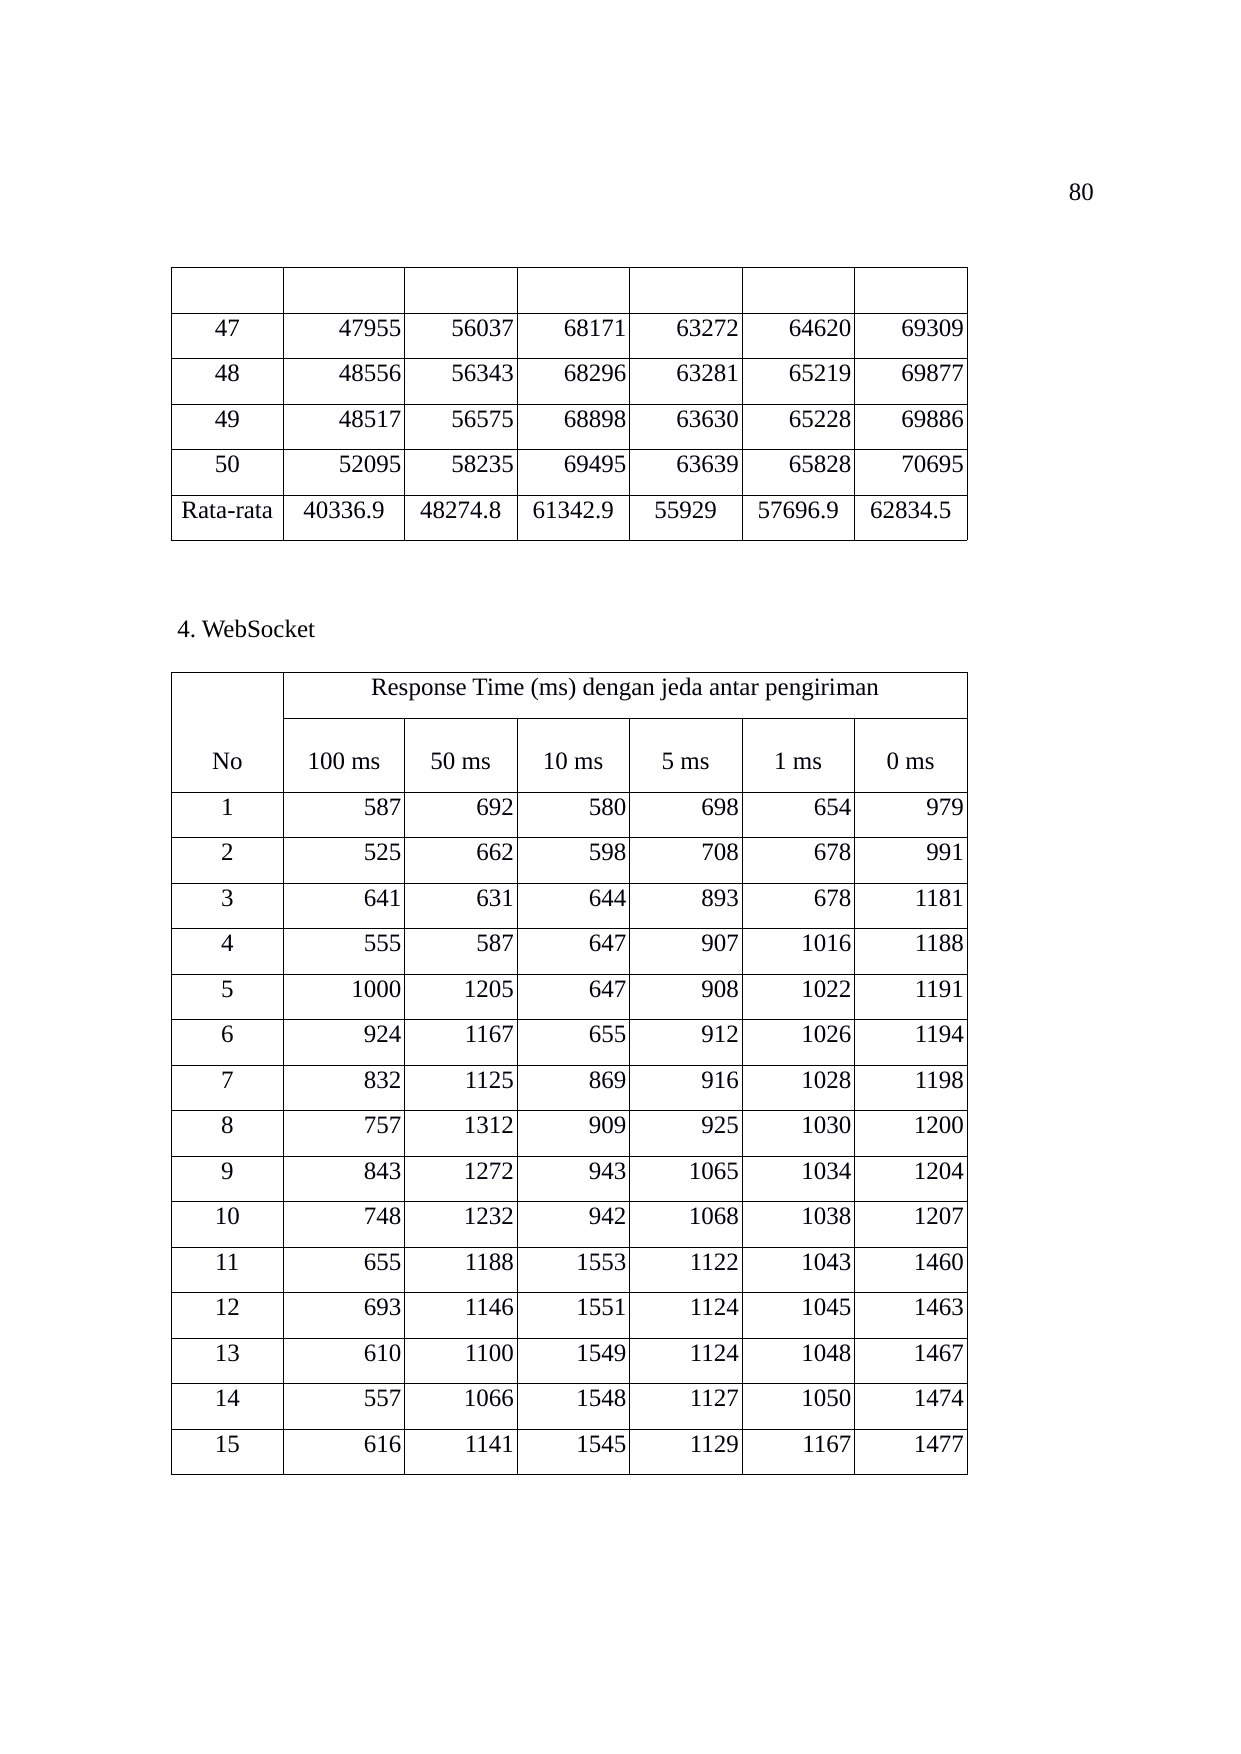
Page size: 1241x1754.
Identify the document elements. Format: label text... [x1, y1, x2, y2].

table_cell 1124 [630, 1293, 742, 1338]
table_cell 1545 [518, 1430, 629, 1474]
table_cell 2 [172, 838, 283, 883]
table_cell 641 [284, 884, 404, 928]
table_cell 893 [630, 884, 742, 928]
table_cell 1460 [855, 1248, 967, 1292]
table_cell 644 [518, 884, 629, 928]
table_cell 1125 [405, 1066, 517, 1110]
table_cell 748 [284, 1202, 404, 1247]
table_cell [284, 268, 404, 312]
table_cell 48556 [284, 359, 404, 403]
table_cell 14 [172, 1384, 283, 1429]
table_cell 47 [172, 314, 283, 358]
table_cell 1551 [518, 1293, 629, 1338]
table_cell 654 [743, 793, 854, 837]
table_cell 555 [284, 929, 404, 974]
table_cell 1204 [855, 1157, 967, 1201]
table_cell 1065 [630, 1157, 742, 1201]
table_cell 63281 [630, 359, 742, 403]
table_cell 58235 [405, 450, 517, 494]
table_cell 3 [172, 884, 283, 928]
table_cell 757 [284, 1111, 404, 1156]
table_cell 708 [630, 838, 742, 883]
table_cell 50 [172, 450, 283, 494]
table_cell 49 [172, 405, 283, 449]
table_cell 1048 [743, 1339, 854, 1383]
table_cell 1127 [630, 1384, 742, 1429]
table_cell 11 [172, 1248, 283, 1292]
table_cell 4 [172, 929, 283, 974]
table_cell 924 [284, 1020, 404, 1065]
table_cell 1 ms [743, 719, 854, 792]
table_cell 1477 [855, 1430, 967, 1474]
table_cell 1028 [743, 1066, 854, 1110]
table_cell 1467 [855, 1339, 967, 1383]
table_cell 1188 [855, 929, 967, 974]
table_cell 587 [284, 793, 404, 837]
table_cell 1026 [743, 1020, 854, 1065]
table_cell 1167 [743, 1430, 854, 1474]
table_cell 56575 [405, 405, 517, 449]
table_cell 1167 [405, 1020, 517, 1065]
table_cell 61342.9 [518, 496, 629, 540]
table_cell 979 [855, 793, 967, 837]
table_cell 631 [405, 884, 517, 928]
table_cell 557 [284, 1384, 404, 1429]
table_cell 678 [743, 884, 854, 928]
table_cell 56343 [405, 359, 517, 403]
table_cell 1066 [405, 1384, 517, 1429]
table_cell 1030 [743, 1111, 854, 1156]
table_cell 1045 [743, 1293, 854, 1338]
table_cell 1312 [405, 1111, 517, 1156]
table_cell 1100 [405, 1339, 517, 1383]
table_cell 48 [172, 359, 283, 403]
table_cell 869 [518, 1066, 629, 1110]
table_cell 69495 [518, 450, 629, 494]
table_cell 57696.9 [743, 496, 854, 540]
table_cell 678 [743, 838, 854, 883]
table_cell [855, 268, 967, 312]
table_cell 1463 [855, 1293, 967, 1338]
table_cell 63639 [630, 450, 742, 494]
table_cell 52095 [284, 450, 404, 494]
table_cell 63272 [630, 314, 742, 358]
table_cell 9 [172, 1157, 283, 1201]
table_cell 662 [405, 838, 517, 883]
table_cell 69886 [855, 405, 967, 449]
table_header Response Time (ms) dengan jeda antar pengiriman [284, 673, 967, 717]
table_cell 48517 [284, 405, 404, 449]
table_cell 907 [630, 929, 742, 974]
table_cell 56037 [405, 314, 517, 358]
table_cell 15 [172, 1430, 283, 1474]
table_cell 40336.9 [284, 496, 404, 540]
table_cell 692 [405, 793, 517, 837]
table_cell 1141 [405, 1430, 517, 1474]
table_cell 1122 [630, 1248, 742, 1292]
table_cell 1050 [743, 1384, 854, 1429]
table_cell 10 [172, 1202, 283, 1247]
table_cell 47955 [284, 314, 404, 358]
table_cell 698 [630, 793, 742, 837]
table_cell 8 [172, 1111, 283, 1156]
table_cell 925 [630, 1111, 742, 1156]
table_cell 1205 [405, 975, 517, 1019]
table_cell 0 ms [855, 719, 967, 792]
table_cell [172, 268, 283, 312]
table_cell 647 [518, 975, 629, 1019]
table_cell [630, 268, 742, 312]
table_cell 50 ms [405, 719, 517, 792]
table_cell 68171 [518, 314, 629, 358]
table_cell 1200 [855, 1111, 967, 1156]
table_cell 909 [518, 1111, 629, 1156]
table_cell 908 [630, 975, 742, 1019]
table_cell 68898 [518, 405, 629, 449]
table_cell 65828 [743, 450, 854, 494]
table_cell 610 [284, 1339, 404, 1383]
table_cell 843 [284, 1157, 404, 1201]
table_cell [743, 268, 854, 312]
table_cell 65228 [743, 405, 854, 449]
table_cell 48274.8 [405, 496, 517, 540]
table_cell 7 [172, 1066, 283, 1110]
table_cell 1553 [518, 1248, 629, 1292]
table_cell 655 [518, 1020, 629, 1065]
table_cell 1129 [630, 1430, 742, 1474]
table_cell Rata-rata [172, 496, 283, 540]
table_cell 1191 [855, 975, 967, 1019]
table_cell 1 [172, 793, 283, 837]
table_cell 1043 [743, 1248, 854, 1292]
table_cell 68296 [518, 359, 629, 403]
table_cell 598 [518, 838, 629, 883]
table_cell 69309 [855, 314, 967, 358]
table_cell 916 [630, 1066, 742, 1110]
table_cell 63630 [630, 405, 742, 449]
table_cell 1146 [405, 1293, 517, 1338]
table_cell 942 [518, 1202, 629, 1247]
table_cell 525 [284, 838, 404, 883]
table_cell 1068 [630, 1202, 742, 1247]
text 4. WebSocket [177, 614, 1093, 643]
table_cell 1272 [405, 1157, 517, 1201]
table_cell 1194 [855, 1020, 967, 1065]
table_cell 10 ms [518, 719, 629, 792]
table_cell 1034 [743, 1157, 854, 1201]
table_cell 912 [630, 1020, 742, 1065]
table_cell 1124 [630, 1339, 742, 1383]
table_cell 1038 [743, 1202, 854, 1247]
table_cell 943 [518, 1157, 629, 1201]
table_cell 1232 [405, 1202, 517, 1247]
table_cell 1022 [743, 975, 854, 1019]
table_cell 693 [284, 1293, 404, 1338]
table_cell 12 [172, 1293, 283, 1338]
table_cell 1198 [855, 1066, 967, 1110]
table_cell 832 [284, 1066, 404, 1110]
table_cell 1000 [284, 975, 404, 1019]
table_cell 647 [518, 929, 629, 974]
table_cell 1548 [518, 1384, 629, 1429]
table_cell 655 [284, 1248, 404, 1292]
table_cell 100 ms [284, 719, 404, 792]
table_cell 587 [405, 929, 517, 974]
table_cell 1207 [855, 1202, 967, 1247]
table_cell 616 [284, 1430, 404, 1474]
table_cell 69877 [855, 359, 967, 403]
table_cell 1549 [518, 1339, 629, 1383]
table_cell 1016 [743, 929, 854, 974]
table_cell [405, 268, 517, 312]
table_cell 55929 [630, 496, 742, 540]
table_cell 1474 [855, 1384, 967, 1429]
table_cell 70695 [855, 450, 967, 494]
table_cell [518, 268, 629, 312]
table_header No [172, 673, 283, 792]
table_cell 5 ms [630, 719, 742, 792]
table_cell 64620 [743, 314, 854, 358]
table_cell 1181 [855, 884, 967, 928]
table_cell 6 [172, 1020, 283, 1065]
table_cell 5 [172, 975, 283, 1019]
table_cell 13 [172, 1339, 283, 1383]
table_cell 65219 [743, 359, 854, 403]
table_cell 991 [855, 838, 967, 883]
table_cell 1188 [405, 1248, 517, 1292]
table_cell 580 [518, 793, 629, 837]
table_cell 62834.5 [855, 496, 967, 540]
